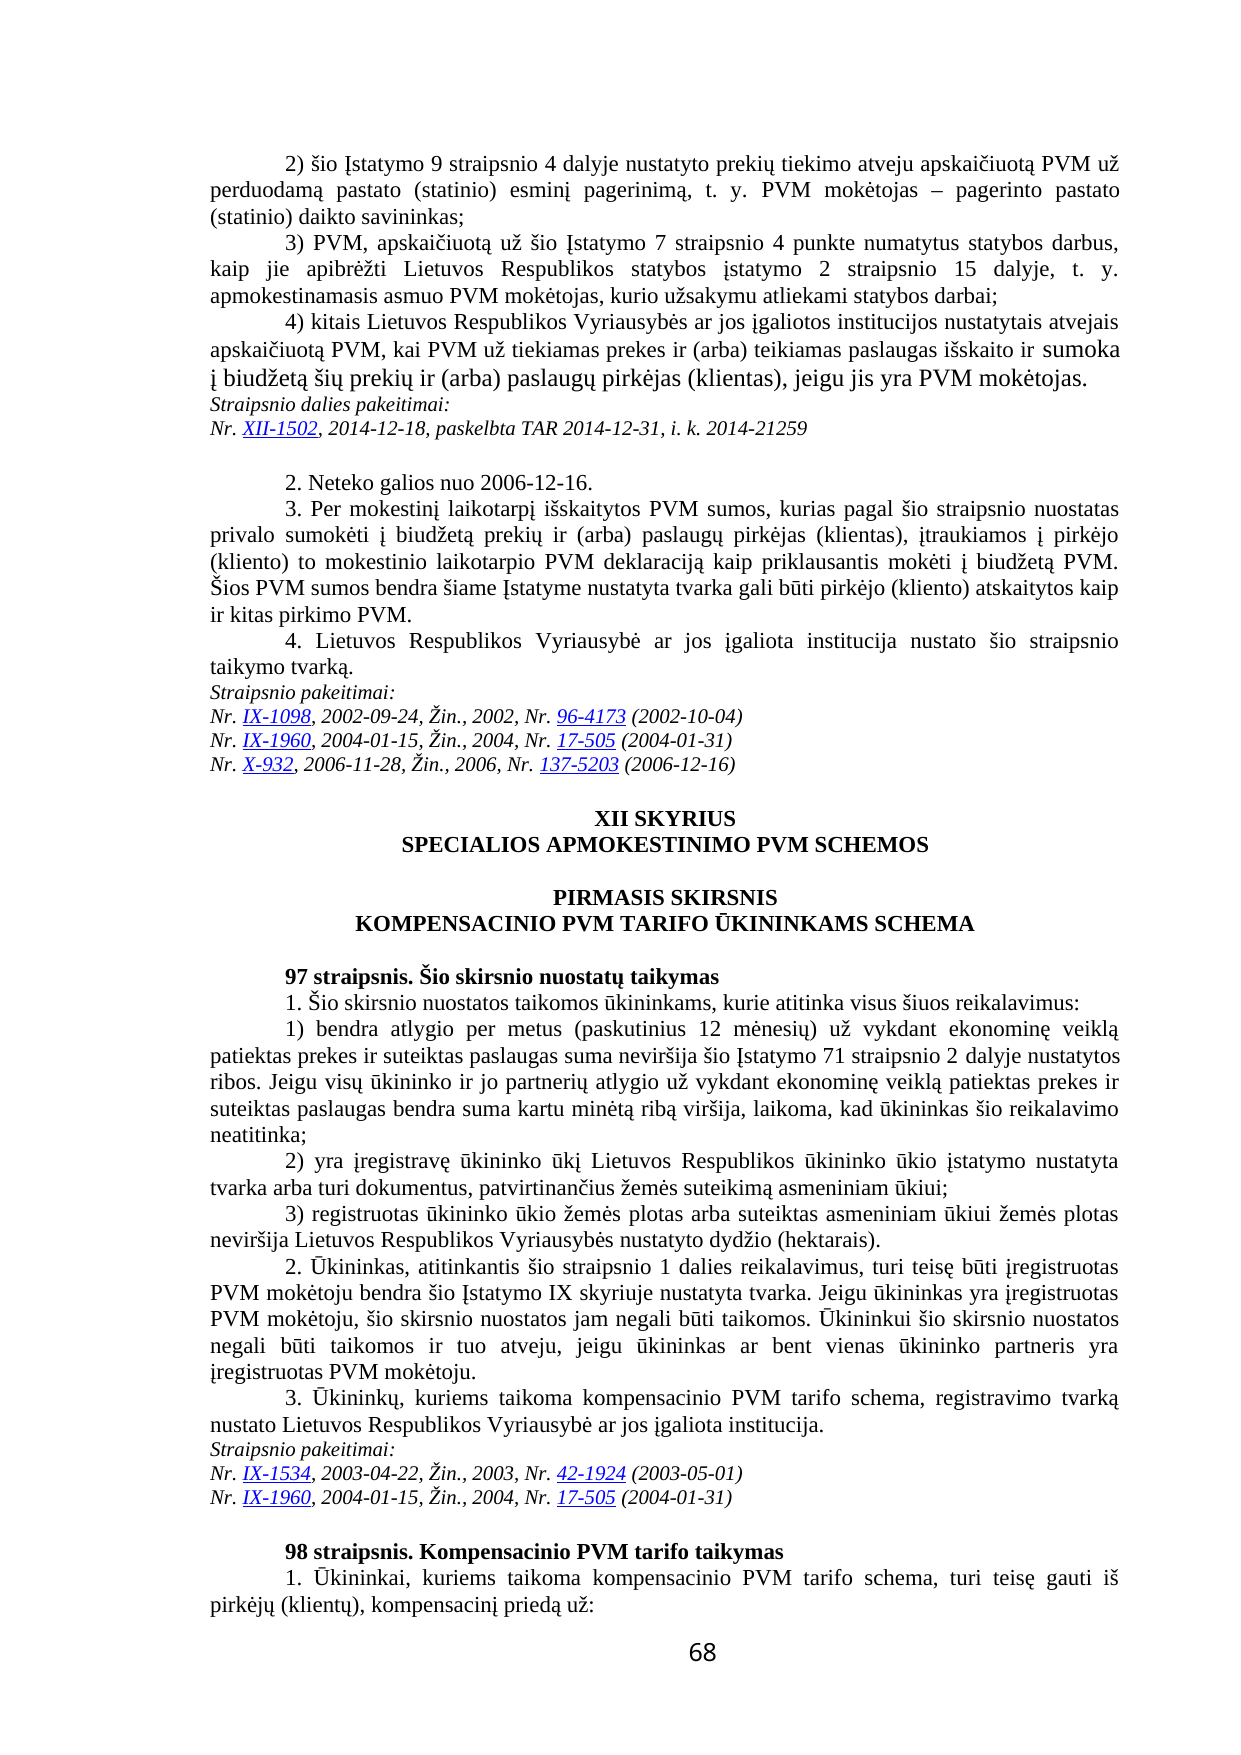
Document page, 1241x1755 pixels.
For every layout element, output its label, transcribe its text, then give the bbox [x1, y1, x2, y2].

text Nr. XII-1502, 2014-12-18, paskelbta TAR 2014-12-31, i. k. 2014-21259 [210, 416, 1120, 440]
text 2. Ūkininkas, atitinkantis šio straipsnio 1 dalies reikalavimus, turi teisę būti įregistruotas PVM mokėtoju bendra šio Įstatymo IX skyriuje nustatyta tvarka. Jeigu ūkininkas yra įregistruotas PVM mokėtoju, šio skirsnio nuostatos jam negali būti taikomos. Ūkininkui šio skirsnio nuostatos negali būti taikomos ir tuo atveju, jeigu ūkininkas ar bent vienas ūkininko partneris yra įregistruotas PVM mokėtoju. [210, 1253, 1120, 1384]
text Nr. X-932, 2006-11-28, Žin., 2006, Nr. 137-5203 (2006-12-16) [210, 752, 1120, 776]
text 3) PVM, apskaičiuotą už šio Įstatymo 7 straipsnio 4 punkte numatytus statybos darbus, kaip jie apibrėžti Lietuvos Respublikos statybos įstatymo 2 straipsnio 15 dalyje, t. y. apmokestinamasis asmuo PVM mokėtojas, kurio užsakymu atliekami statybos darbai; [210, 229, 1120, 308]
text Straipsnio pakeitimai: [210, 680, 1120, 704]
text 3) registruotas ūkininko ūkio žemės plotas arba suteiktas asmeniniam ūkiui žemės plotas neviršija Lietuvos Respublikos Vyriausybės nustatyto dydžio (hektarais). [210, 1200, 1120, 1253]
text 2) yra įregistravę ūkininko ūkį Lietuvos Respublikos ūkininko ūkio įstatymo nustatyta tvarka arba turi dokumentus, patvirtinančius žemės suteikimą asmeniniam ūkiui; [210, 1147, 1120, 1200]
text 3. Per mokestinį laikotarpį išskaitytos PVM sumos, kurias pagal šio straipsnio nuostatas privalo sumokėti į biudžetą prekių ir (arba) paslaugų pirkėjas (klientas), įtraukiamos į pirkėjo (kliento) to mokestinio laikotarpio PVM deklaraciją kaip priklausantis mokėti į biudžetą PVM. Šios PVM sumos bendra šiame Įstatyme nustatyta tvarka gali būti pirkėjo (kliento) atskaitytos kaip ir kitas pirkimo PVM. [210, 495, 1120, 627]
text 1) bendra atlygio per metus (paskutinius 12 mėnesių) už vykdant ekonominę veiklą patiektas prekes ir suteiktas paslaugas suma neviršija šio Įstatymo 71 straipsnio 2 dalyje nustatytos ribos. Jeigu visų ūkininko ir jo partnerių atlygio už vykdant ekonominę veiklą patiektas prekes ir suteiktas paslaugas bendra suma kartu minėtą ribą viršija, laikoma, kad ūkininkas šio reikalavimo neatitinka; [210, 1016, 1120, 1147]
text PIRMASIS SKIRSNIS [210, 884, 1120, 910]
text KOMPENSACINIO PVM TARIFO ŪKININKAMS SCHEMA [210, 910, 1120, 936]
text 97 straipsnis. Šio skirsnio nuostatų taikymas [210, 963, 1120, 989]
text 2. Neteko galios nuo 2006-12-16. [210, 469, 1120, 495]
text Nr. IX-1960, 2004-01-15, Žin., 2004, Nr. 17-505 (2004-01-31) [210, 728, 1120, 752]
text 98 straipsnis. Kompensacinio PVM tarifo taikymas [210, 1538, 1120, 1564]
text Nr. IX-1534, 2003-04-22, Žin., 2003, Nr. 42-1924 (2003-05-01) [210, 1461, 1120, 1485]
text Nr. IX-1960, 2004-01-15, Žin., 2004, Nr. 17-505 (2004-01-31) [210, 1485, 1120, 1509]
text 3. Ūkininkų, kuriems taikoma kompensacinio PVM tarifo schema, registravimo tvarką nustato Lietuvos Respublikos Vyriausybė ar jos įgaliota institucija. [210, 1384, 1120, 1437]
text XII SKYRIUS [210, 805, 1120, 831]
text 1. Ūkininkai, kuriems taikoma kompensacinio PVM tarifo schema, turi teisę gauti iš pirkėjų (klientų), kompensacinį priedą už: [210, 1564, 1120, 1617]
text 1. Šio skirsnio nuostatos taikomos ūkininkams, kurie atitinka visus šiuos reikalavimus: [210, 989, 1120, 1016]
text 2) šio Įstatymo 9 straipsnio 4 dalyje nustatyto prekių tiekimo atveju apskaičiuotą PVM už perduodamą pastato (statinio) esminį pagerinimą, t. y. PVM mokėtojas – pagerinto pastato (statinio) daikto savininkas; [210, 150, 1120, 229]
text 4) kitais Lietuvos Respublikos Vyriausybės ar jos įgaliotos institucijos nustatytais atvejais apskaičiuotą PVM, kai PVM už tiekiamas prekes ir (arba) teikiamas paslaugas išskaito ir sumoka į biudžetą šių prekių ir (arba) paslaugų pirkėjas (klientas), jeigu jis yra PVM mokėtojas. [210, 308, 1120, 392]
text 4. Lietuvos Respublikos Vyriausybė ar jos įgaliota institucija nustato šio straipsnio taikymo tvarką. [210, 627, 1120, 680]
text Straipsnio dalies pakeitimai: [210, 392, 1120, 416]
text Straipsnio pakeitimai: [210, 1437, 1120, 1461]
text Nr. IX-1098, 2002-09-24, Žin., 2002, Nr. 96-4173 (2002-10-04) [210, 704, 1120, 728]
text SPECIALIOS APMOKESTINIMO PVM SCHEMOS [210, 831, 1120, 857]
